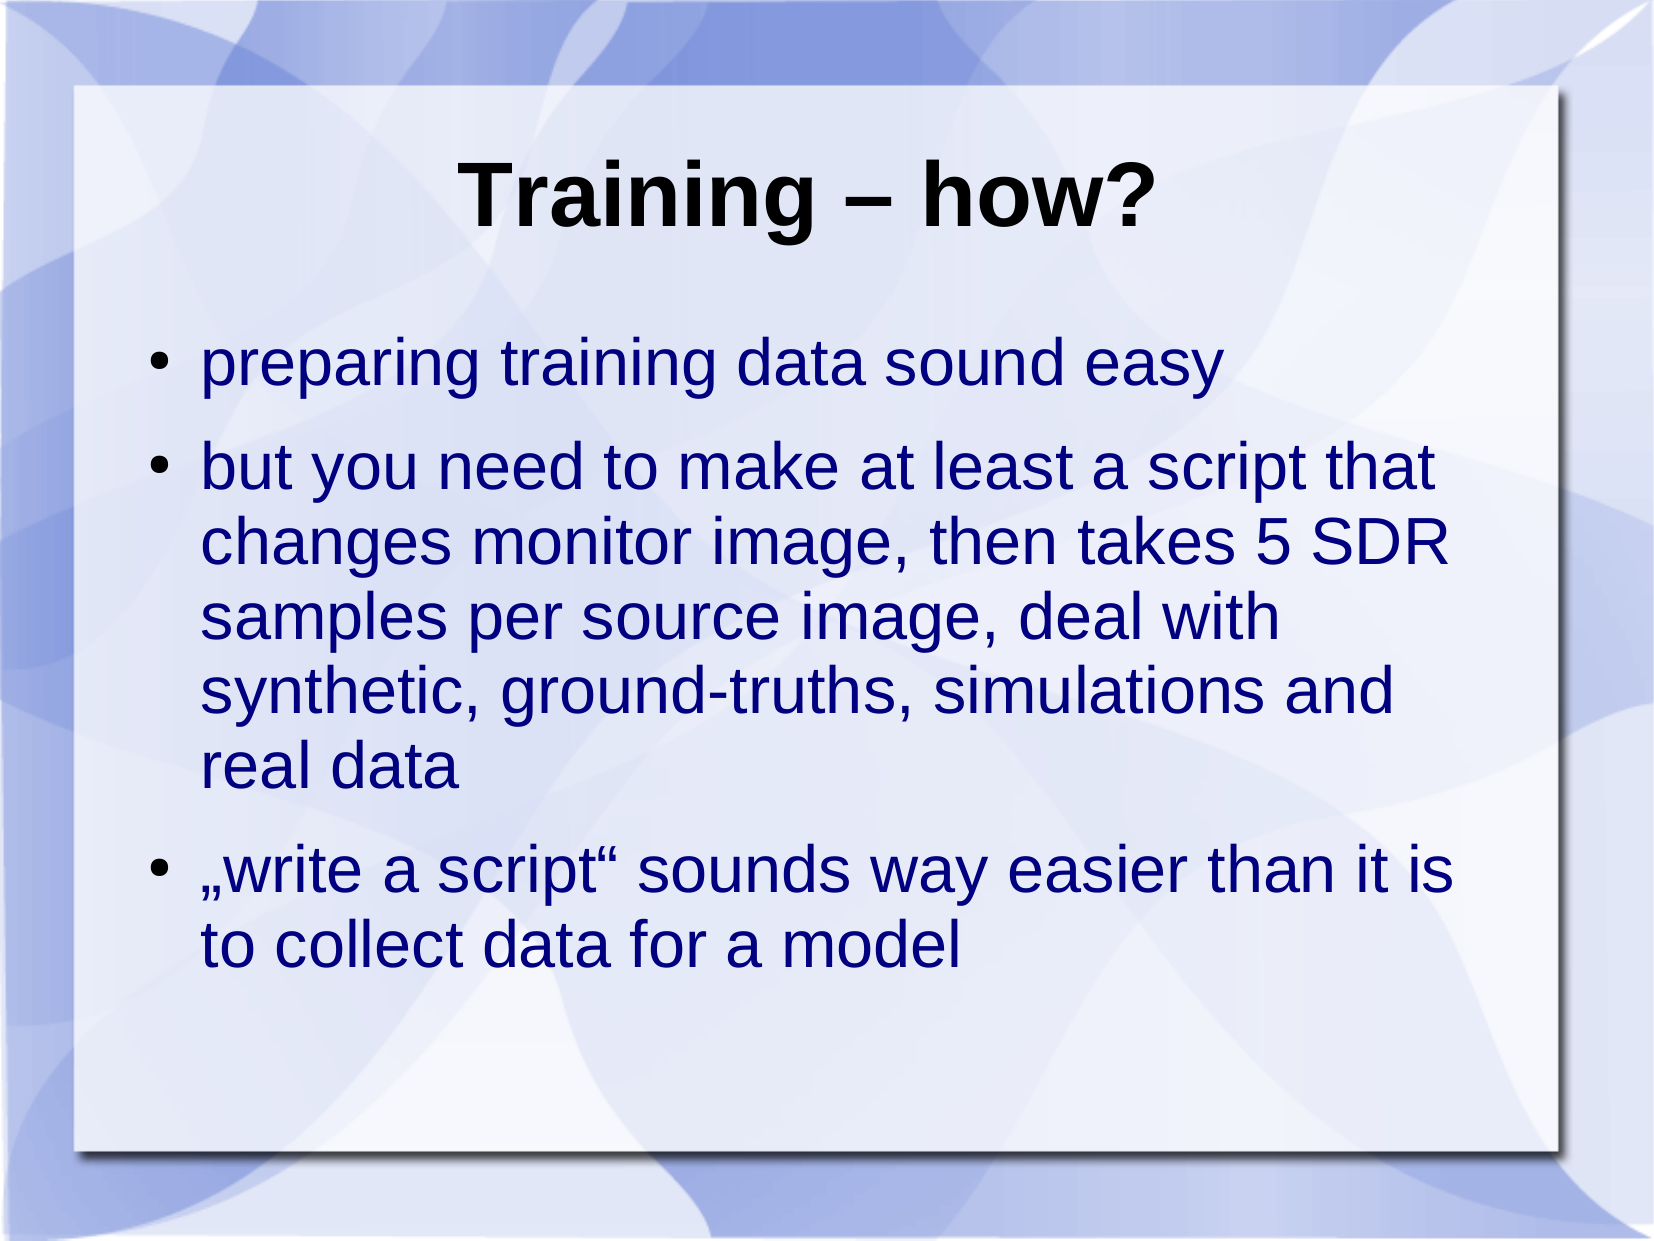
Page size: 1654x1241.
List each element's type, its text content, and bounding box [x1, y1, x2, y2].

picture [0, 0, 1654, 1241]
title Training – how? [82, 90, 1536, 298]
list preparing training data sound easy but you need to make at least a script that changes monitor image, then takes 5 SDR samples per source image, deal with synthetic, ground-truths, simulations and real data „write a script“ sounds way easier than it is to collect data for a model [129, 324, 1489, 1045]
